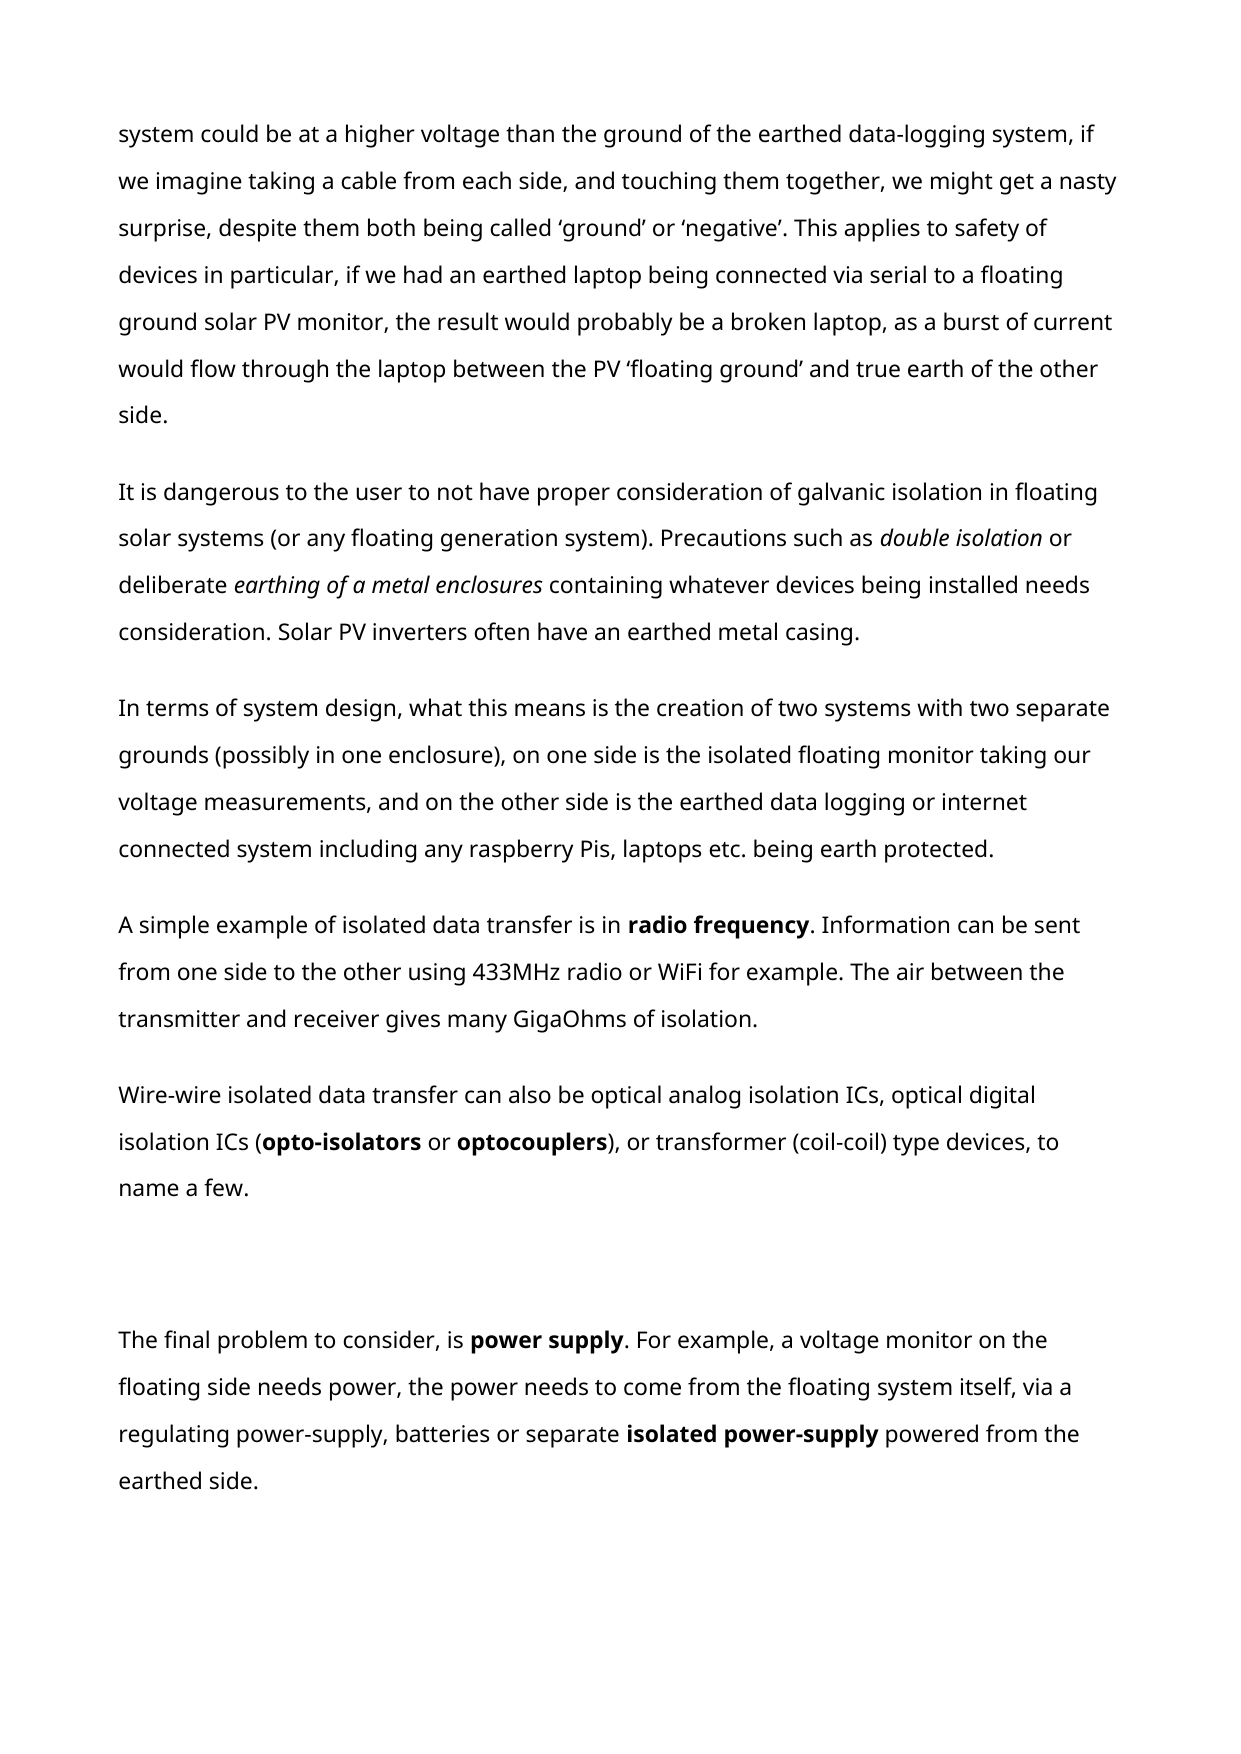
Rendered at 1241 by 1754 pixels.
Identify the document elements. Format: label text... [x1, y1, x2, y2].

text system could be at a higher voltage than the ground of the earthed data-logging system, if we imagine taking a cable from each side, and touching them together, we might get a nasty surprise, despite them both being called ‘ground’ or ‘negative’. This applies to safety of devices in particular, if we had an earthed laptop being connected via serial to a floating ground solar PV monitor, the result would probably be a broken laptop, as a burst of current would flow through the laptop between the PV ‘floating ground’ and true earth of the other side. [118, 118, 1122, 431]
text A simple example of isolated data transfer is in radio frequency. Information can be sent from one side to the other using 433MHz radio or WiFi for example. The air between the transmitter and receiver gives many GigaOhms of isolation. [118, 909, 1122, 1034]
text It is dangerous to the user to not have proper consideration of galvanic isolation in floating solar systems (or any floating generation system). Precautions such as double isolation or deliberate earthing of a metal enclosures containing whatever devices being installed needs consideration. Solar PV inverters often have an earthed metal casing. [118, 475, 1122, 647]
text Wire-wire isolated data transfer can also be optical analog isolation ICs, optical digital isolation ICs (opto-isolators or optocouplers), or transformer (coil-coil) type devices, to name a few. [118, 1078, 1122, 1203]
text The final problem to consider, is power supply. For example, a voltage monitor on the floating side needs power, the power needs to come from the floating system itself, via a regulating power-supply, batteries or separate isolated power-supply powered from the earthed side. [118, 1324, 1122, 1496]
text In terms of system design, what this means is the creation of two systems with two separate grounds (possibly in one enclosure), on one side is the isolated floating monitor taking our voltage measurements, and on the other side is the earthed data logging or internet connected system including any raspberry Pis, laptops etc. being earth protected. [118, 692, 1122, 864]
